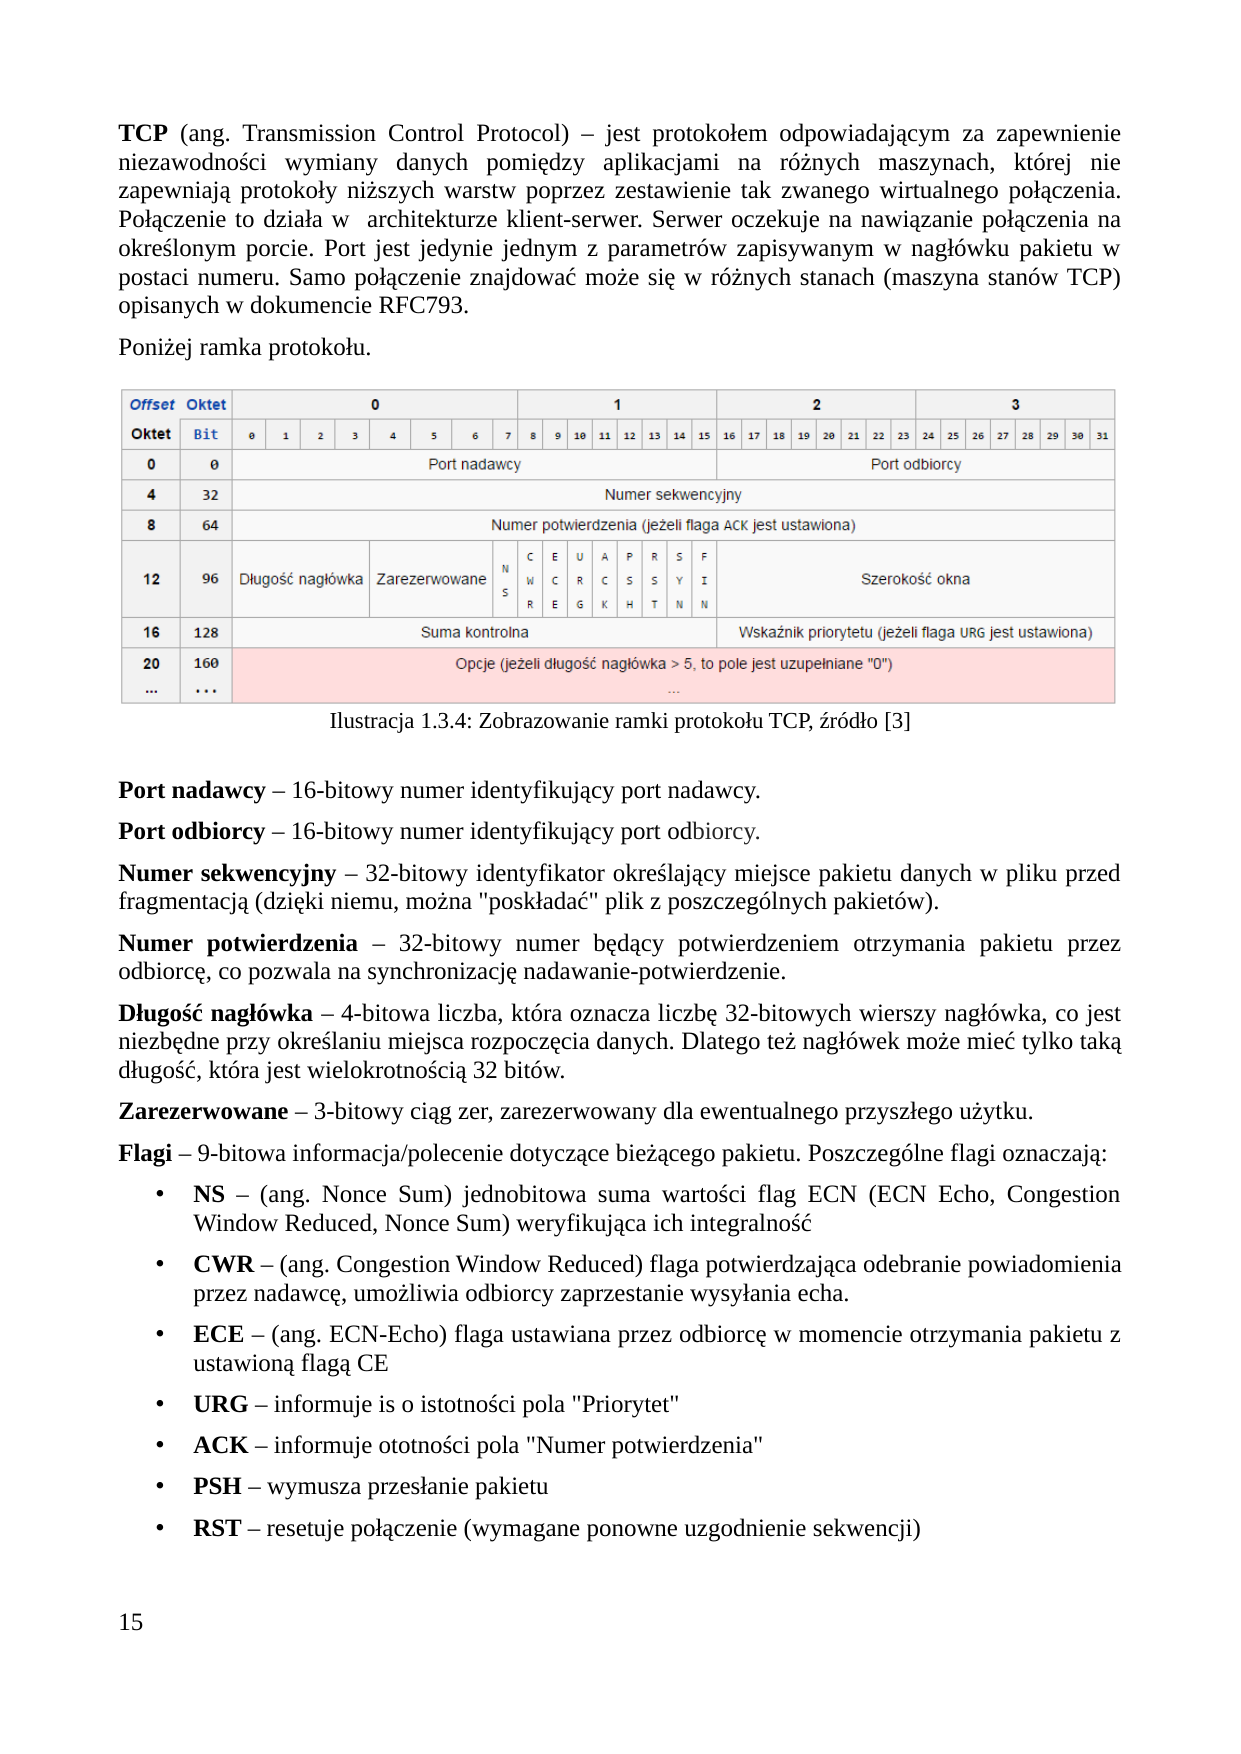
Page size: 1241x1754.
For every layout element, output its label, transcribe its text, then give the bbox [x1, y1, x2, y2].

text Długość nagłówka – 4-bitowa liczba, która oznacza liczbę 32-bitowych wierszy nagłówka, co jest niezbędne przy określaniu miejsca rozpoczęcia danych. Dlatego też nagłówek może mieć tylko taką długość, która jest wielokrotnością 32 bitów. [118, 998, 1122, 1084]
text Zarezerwowane – 3-bitowy ciąg zer, zarezerwowany dla ewentualnego przyszłego użytku. [118, 1096, 1122, 1125]
text TCP (ang. Transmission Control Protocol) – jest protokołem odpowiadającym za zapewnienie niezawodności wymiany danych pomiędzy aplikacjami na różnych maszynach, której nie zapewniają protokoły niższych warstw poprzez zestawienie tak zwanego wirtualnego połączenia. Połączenie to działa w architekturze klient-serwer. Serwer oczekuje na nawiązanie połączenia na określonym porcie. Port jest jedynie jednym z parametrów zapisywanym w nagłówku pakietu w postaci numeru. Samo połączenie znajdować może się w różnych stanach (maszyna stanów TCP) opisanych w dokumencie RFC793. [118, 118, 1122, 319]
list ACK – informuje ototności pola "Numer potwierdzenia" [156, 1430, 1122, 1459]
text Port nadawcy – 16-bitowy numer identyfikujący port nadawcy. [118, 775, 1122, 804]
text Flagi – 9-bitowa informacja/polecenie dotyczące bieżącego pakietu. Poszczególne flagi oznaczają: [118, 1138, 1122, 1166]
list URG – informuje is o istotności pola "Priorytet" [156, 1389, 1122, 1418]
picture [118, 385, 1123, 708]
list RST – resetuje połączenie (wymagane ponowne uzgodnienie sekwencji) [156, 1513, 1122, 1541]
list PSH – wymusza przesłanie pakietu [156, 1471, 1122, 1500]
text Ilustracja 1.3.4: Zobrazowanie ramki protokołu TCP, źródło [3] [118, 708, 1122, 734]
list CWR – (ang. Congestion Window Reduced) flaga potwierdzająca odebranie powiadomienia przez nadawcę, umożliwia odbiorcy zaprzestanie wysyłania echa. [156, 1249, 1122, 1306]
list NS – (ang. Nonce Sum) jednobitowa suma wartości flag ECN (ECN Echo, Congestion Window Reduced, Nonce Sum) weryfikująca ich integralność [156, 1179, 1122, 1236]
text Poniżej ramka protokołu. [118, 332, 1122, 361]
text Numer sekwencyjny – 32-bitowy identyfikator określający miejsce pakietu danych w pliku przed fragmentacją (dzięki niemu, można "poskładać" plik z poszczególnych pakietów). [118, 858, 1122, 915]
list ECE – (ang. ECN-Echo) flaga ustawiana przez odbiorcę w momencie otrzymania pakietu z ustawioną flagą CE [156, 1319, 1122, 1376]
text Port odbiorcy – 16-bitowy numer identyfikujący port odbiorcy. [118, 816, 1122, 845]
text Numer potwierdzenia – 32-bitowy numer będący potwierdzeniem otrzymania pakietu przez odbiorcę, co pozwala na synchronizację nadawanie-potwierdzenie. [118, 928, 1122, 985]
